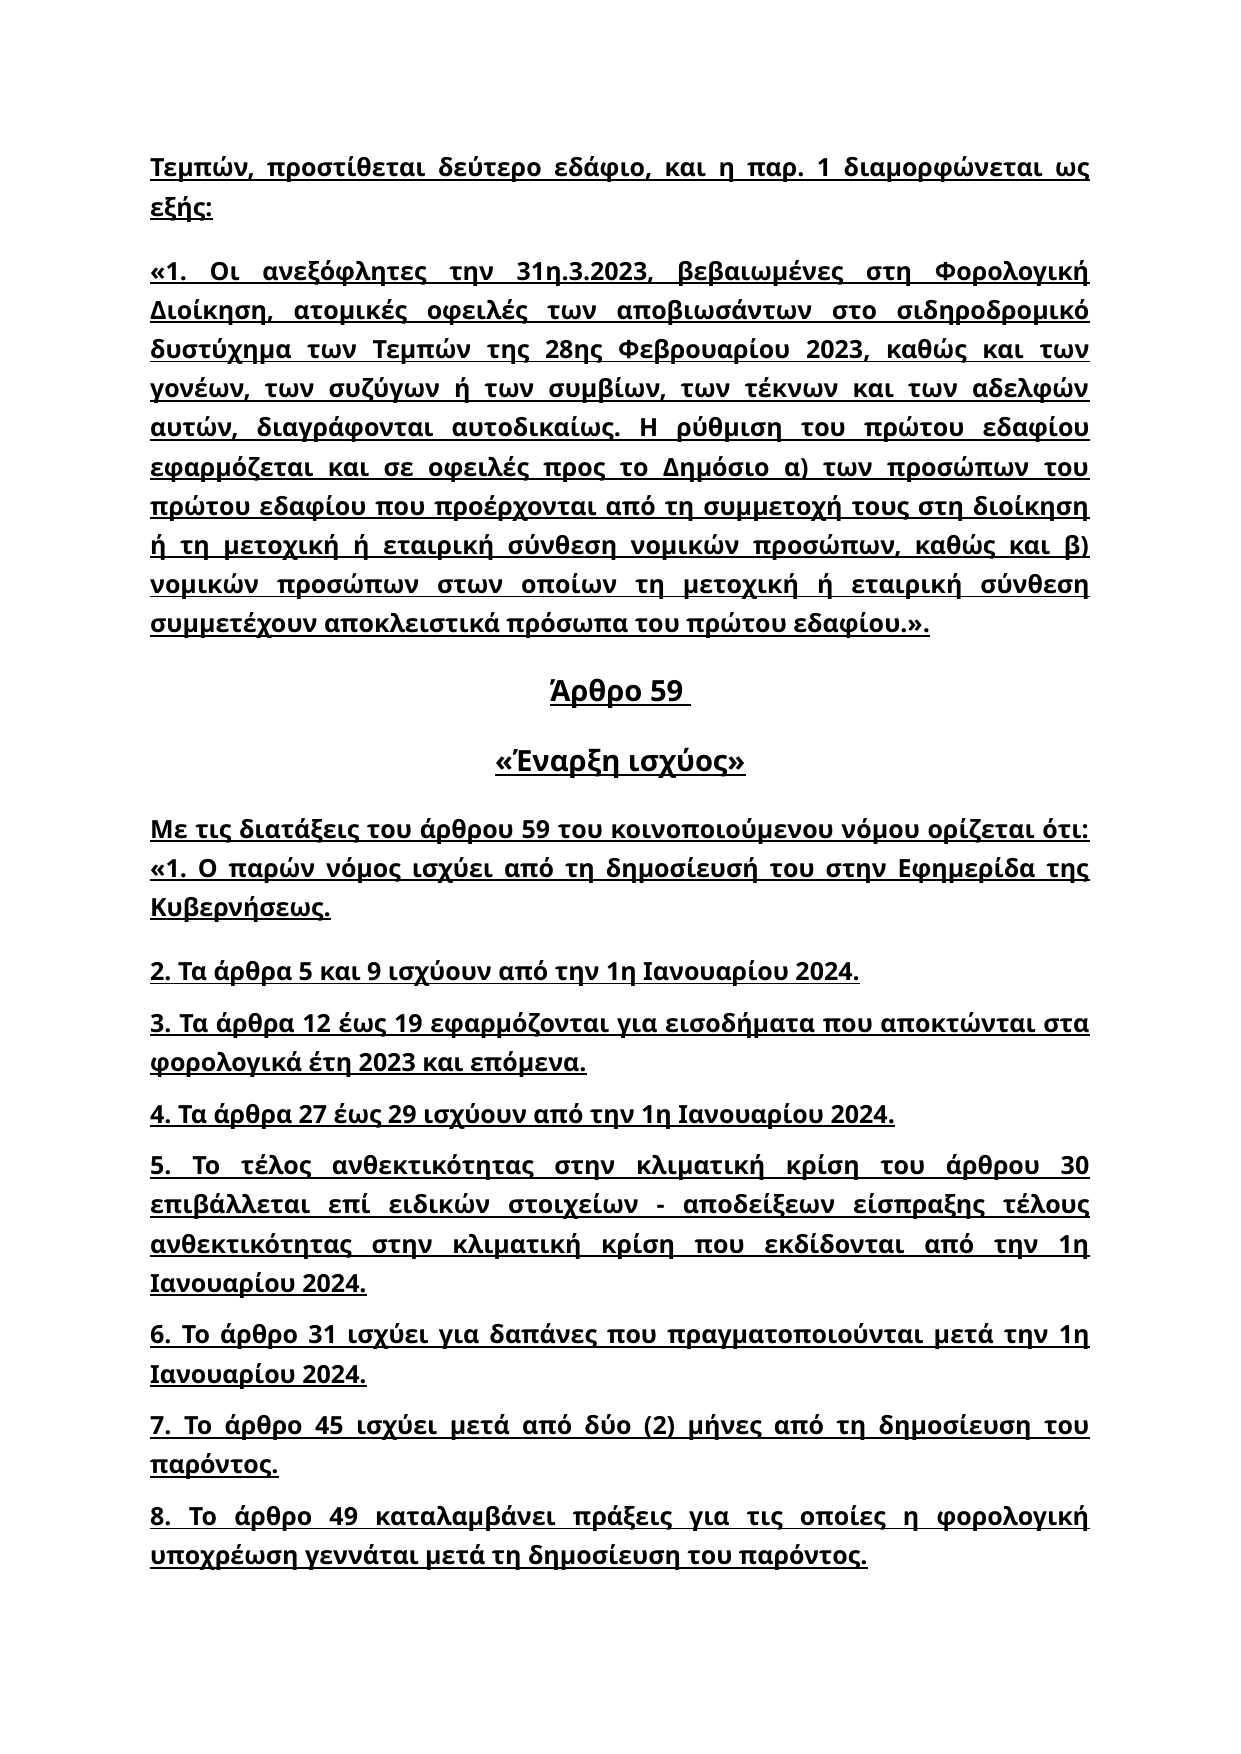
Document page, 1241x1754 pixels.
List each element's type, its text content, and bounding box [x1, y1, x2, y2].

text Κυβερνήσεως. [150, 881, 1090, 924]
text συμμετέχουν αποκλειστικά πρόσωπα του πρώτου εδαφίου.». [150, 597, 1090, 640]
text Με τις διατάξεις του άρθρου 59 του κοινοποιούμενου νόμου ορίζεται ότι: [150, 811, 1090, 840]
text εφαρμόζεται και σε οφειλές προς το Δημόσιο α) των προσώπων του [150, 441, 1090, 478]
text αυτών, διαγράφονται αυτοδικαίως. Η ρύθμιση του πρώτου εδαφίου [150, 402, 1090, 439]
text «1. Ο παρών νόμος ισχύει από τη δημοσίευσή του στην Εφημερίδα της [150, 842, 1090, 879]
text 6. Το άρθρο 31 ισχύει για δαπάνες που πραγματοποιούνται μετά την 1η [150, 1317, 1090, 1346]
text 3. Τα άρθρα 12 έως 19 εφαρμόζονται για εισοδήματα που αποκτώνται στα [150, 1005, 1090, 1034]
text πρώτου εδαφίου που προέρχονται από τη συμμετοχή τους στη διοίκηση [150, 480, 1090, 517]
text δυστύχημα των Τεμπών της 28ης Φεβρουαρίου 2023, καθώς και των [150, 323, 1090, 361]
text ή τη μετοχική ή εταιρική σύνθεση νομικών προσώπων, καθώς και β) [150, 519, 1090, 556]
subtitle Άρθρο 59 [150, 670, 1090, 710]
text 4. Τα άρθρα 27 έως 29 ισχύουν από την 1η Ιανουαρίου 2024. [150, 1096, 1090, 1130]
text ανθεκτικότητας στην κλιματική κρίση που εκδίδονται από την 1η [150, 1218, 1090, 1255]
text εξής: [150, 181, 1090, 223]
text 5. Το τέλος ανθεκτικότητας στην κλιματική κρίση του άρθρου 30 [150, 1148, 1090, 1177]
text 2. Τα άρθρα 5 και 9 ισχύουν από την 1η Ιανουαρίου 2024. [150, 954, 1090, 988]
text «1. Οι ανεξόφλητες την 31η.3.2023, βεβαιωμένες στη Φορολογική [150, 253, 1090, 282]
text παρόντος. [150, 1439, 1090, 1481]
text επιβάλλεται επί ειδικών στοιχείων - αποδείξεων είσπραξης τέλους [150, 1179, 1090, 1216]
subtitle «Έναρξη ισχύος» [150, 741, 1090, 780]
text 8. Το άρθρο 49 καταλαμβάνει πράξεις για τις οποίες η φορολογική [150, 1499, 1090, 1528]
text Διοίκηση, ατομικές οφειλές των αποβιωσάντων στο σιδηροδρομικό [150, 284, 1090, 321]
text νομικών προσώπων στων οποίων τη μετοχική ή εταιρική σύνθεση [150, 558, 1090, 596]
text γονέων, των συζύγων ή των συμβίων, των τέκνων και των αδελφών [150, 362, 1090, 400]
text Ιανουαρίου 2024. [150, 1348, 1090, 1390]
text φορολογικά έτη 2023 και επόμενα. [150, 1036, 1090, 1079]
text Τεμπών, προστίθεται δεύτερο εδάφιο, και η παρ. 1 διαμορφώνεται ως [150, 150, 1090, 179]
text 7. Το άρθρο 45 ισχύει μετά από δύο (2) μήνες από τη δημοσίευση του [150, 1408, 1090, 1437]
text υποχρέωση γεννάται μετά τη δημοσίευση του παρόντος. [150, 1529, 1090, 1572]
text Ιανουαρίου 2024. [150, 1257, 1090, 1299]
